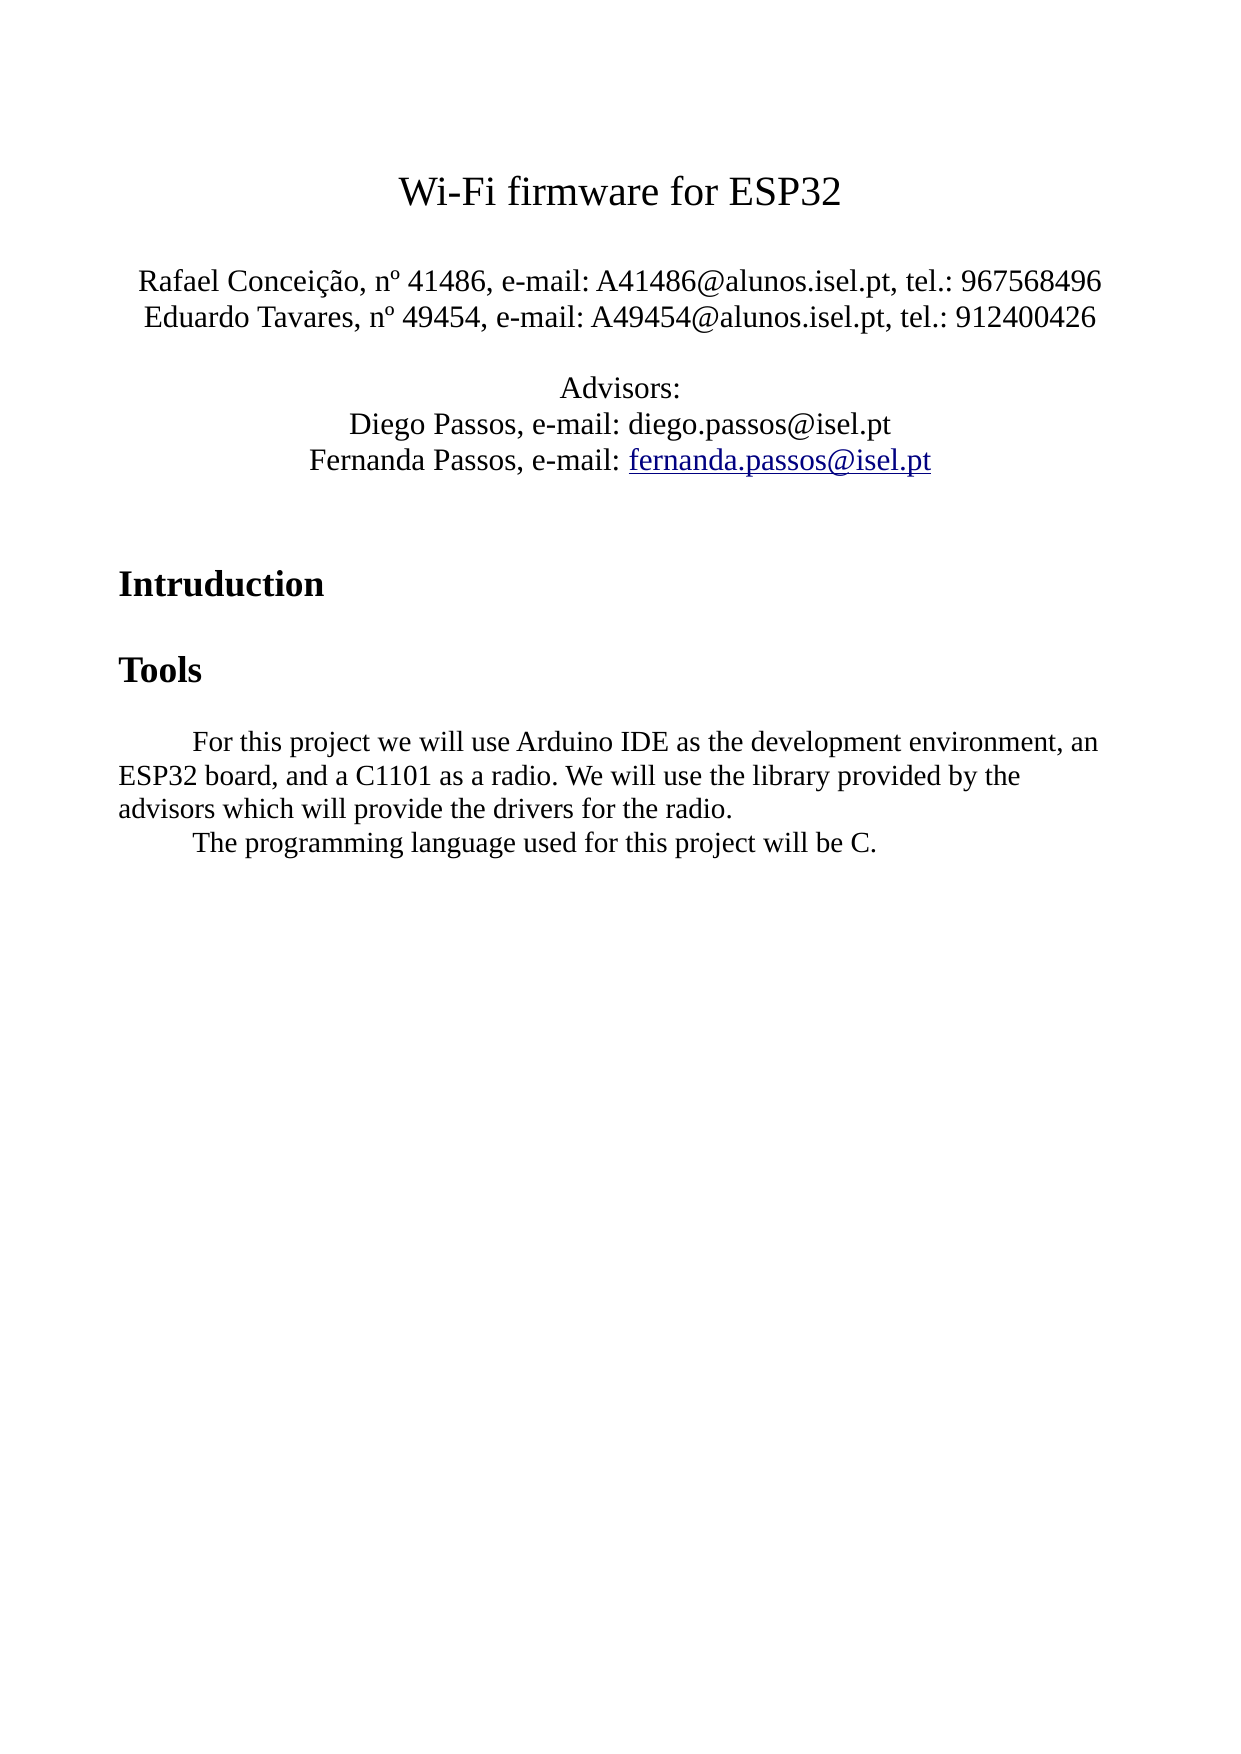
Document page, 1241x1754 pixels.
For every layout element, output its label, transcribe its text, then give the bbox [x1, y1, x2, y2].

text Fernanda Passos, e-mail: fernanda.passos@isel.pt [118, 442, 1122, 477]
text Wi-Fi firmware for ESP32 [118, 166, 1122, 214]
text Eduardo Tavares, nº 49454, e-mail: A49454@alunos.isel.pt, tel.: 912400426 [118, 298, 1122, 334]
text Tools [118, 648, 1122, 691]
text For this project we will use Arduino IDE as the development environment, an ESP32 board, and a C1101 as a radio. We will use the library provided by the advisors which will provide the drivers for the radio. [118, 724, 1122, 825]
text Rafael Conceição, nº 41486, e-mail: A41486@alunos.isel.pt, tel.: 967568496 [118, 262, 1122, 298]
text Advisors: [118, 370, 1122, 406]
text The programming language used for this project will be C. [118, 825, 1122, 858]
text Intruduction [118, 561, 1122, 604]
text Diego Passos, e-mail: diego.passos@isel.pt [118, 406, 1122, 442]
